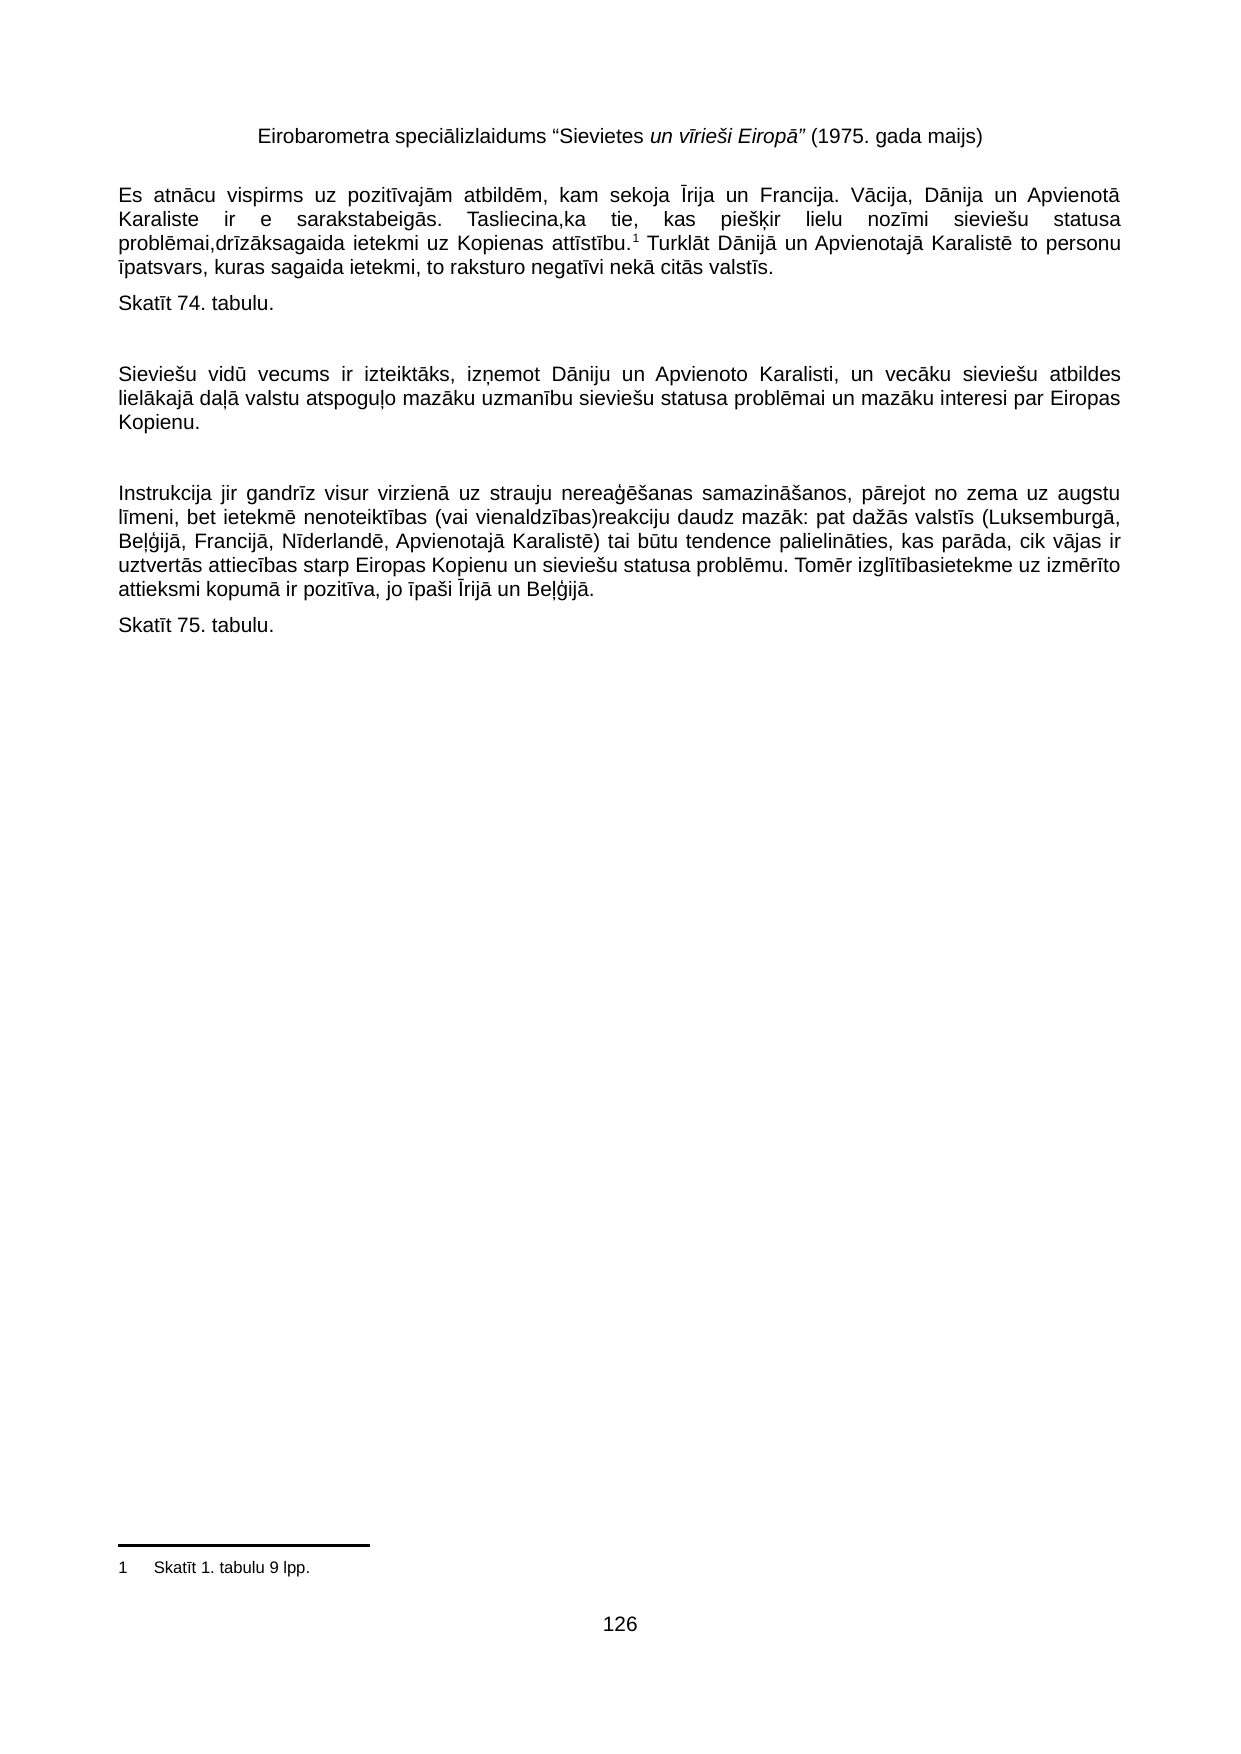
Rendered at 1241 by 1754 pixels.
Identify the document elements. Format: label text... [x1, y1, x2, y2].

text Skatīt 1. tabulu 9 lpp. [118, 1557, 1122, 1577]
text Skatīt 74. tabulu. [118, 291, 1122, 315]
text Sieviešu vidū vecums ir izteiktāks, izņemot Dāniju un Apvienoto Karalisti, un vecāku sieviešu atbildes lielākajā daļā valstu atspoguļo mazāku uzmanību sieviešu statusa problēmai un mazāku interesi par Eiropas Kopienu. [118, 362, 1122, 434]
text Instrukcija jir gandrīz visur virzienā uz strauju nereaģēšanas samazināšanos, pārejot no zema uz augstu līmeni, bet ietekmē nenoteiktības (vai vienaldzības)reakciju daudz mazāk: pat dažās valstīs (Luksemburgā, Beļģijā, Francijā, Nīderlandē, Apvienotajā Karalistē) tai būtu tendence palielināties, kas parāda, cik vājas ir uztvertās attiecības starp Eiropas Kopienu un sieviešu statusa problēmu. Tomēr izglītībasietekme uz izmērīto attieksmi kopumā ir pozitīva, jo īpaši Īrijā un Beļģijā. [118, 481, 1122, 601]
text Es atnācu vispirms uz pozitīvajām atbildēm, kam sekoja Īrija un Francija. Vācija, Dānija un Apvienotā Karaliste ir e sarakstabeigās. Tasliecina,ka tie, kas piešķir lielu nozīmi sieviešu statusa problēmai,drīzāksagaida ietekmi uz Kopienas attīstību. Turklāt Dānijā un Apvienotajā Karalistē to personu īpatsvars, kuras sagaida ietekmi, to raksturo negatīvi nekā citās valstīs. [118, 183, 1122, 279]
text Skatīt 75. tabulu. [118, 613, 1122, 637]
